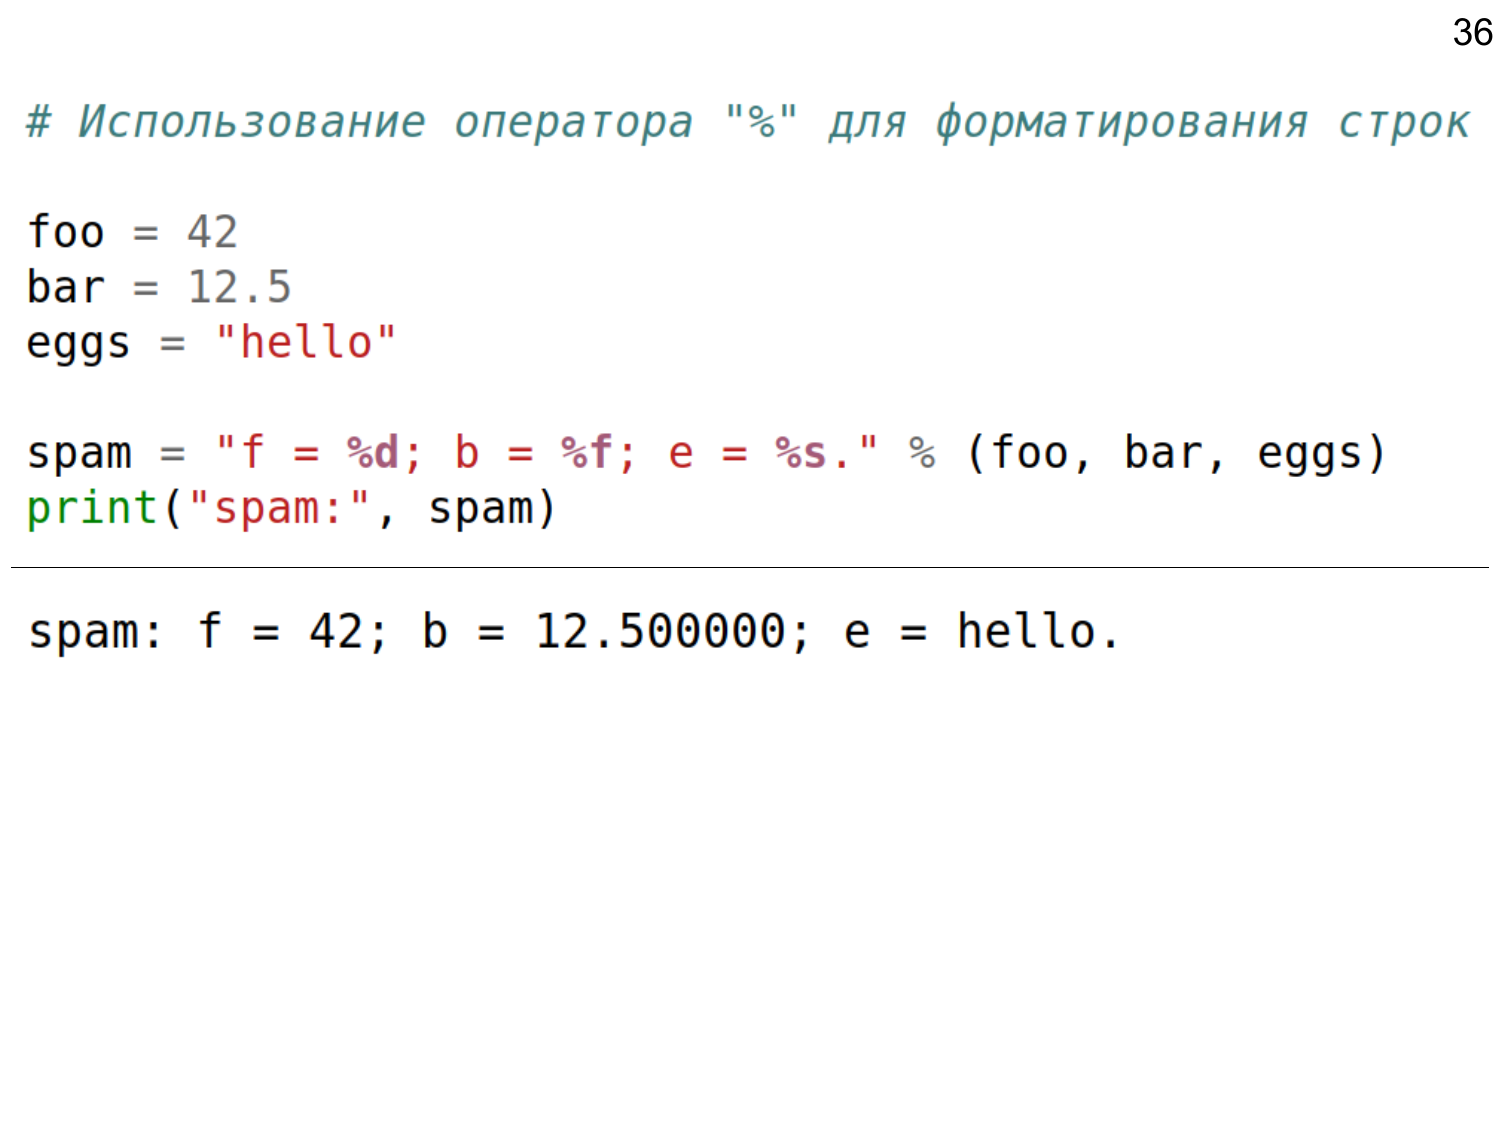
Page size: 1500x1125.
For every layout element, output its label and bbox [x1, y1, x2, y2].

picture [19, 602, 1128, 662]
picture [15, 88, 1486, 547]
